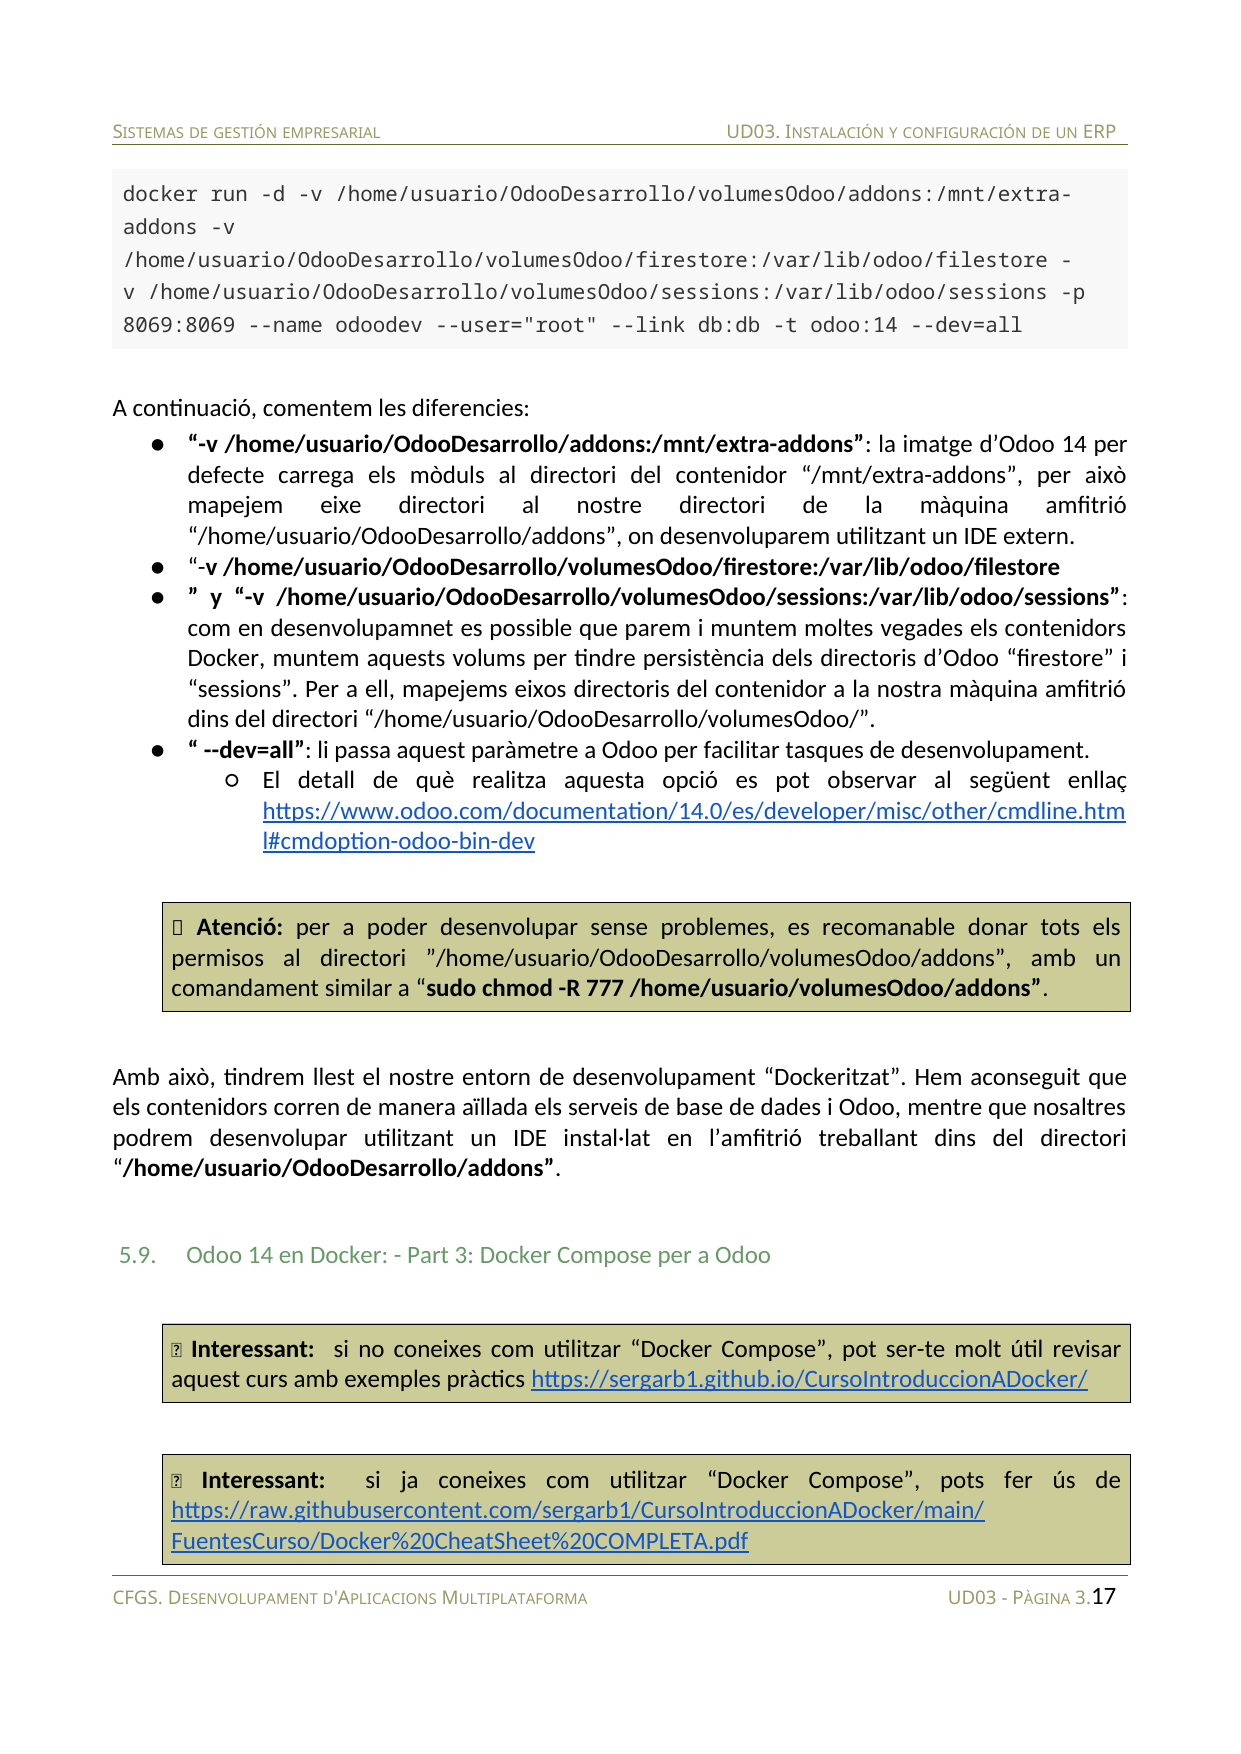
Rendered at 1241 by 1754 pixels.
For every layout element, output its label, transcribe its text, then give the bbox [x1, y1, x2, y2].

text A continuació, comentem les diferencies: [112, 392, 1128, 422]
text ❕ Atenció: per a poder desenvolupar sense problemes, es recomanable donar tots els permisos al directori ”/home/usuario/OdooDesarrollo/volumesOdoo/addons”, amb un comandament similar a “sudo chmod -R 777 /home/usuario/volumesOdoo/addons”. [163, 903, 1130, 1011]
table_header docker run -d -v /home/usuario/OdooDesarrollo/volumesOdoo/addons:/mnt/extra-addons -v /home/usuario/OdooDesarrollo/volumesOdoo/firestore:/var/lib/odoo/filestore -v /home/usuario/OdooDesarrollo/volumesOdoo/sessions:/var/lib/odoo/sessions -p 8069:8069 --name odoodev --user="root" --link db:db -t odoo:14 --dev=all [112, 169, 1128, 349]
list “-v /home/usuario/OdooDesarrollo/volumesOdoo/firestore:/var/lib/odoo/filestore [150, 551, 1128, 581]
list El detall de què realitza aquesta opció es pot observar al següent enllaç https://www.odoo.com/documentation/14.0/es/developer/misc/other/cmdline.html#cmdoption-odoo-bin-dev [225, 764, 1128, 856]
list “-v /home/usuario/OdooDesarrollo/addons:/mnt/extra-addons”: la imatge d’Odoo 14 per defecte carrega els mòduls al directori del contenidor “/mnt/extra-addons”, per això mapejem eixe directori al nostre directori de la màquina amfitrió “/home/usuario/OdooDesarrollo/addons”, on desenvoluparem utilitzant un IDE extern. [150, 429, 1128, 551]
text 💬 Interessant: si ja coneixes com utilitzar “Docker Compose”, pots fer ús de https://raw.githubusercontent.com/sergarb1/CursoIntroduccionADocker/main/FuentesCurso/Docker%20CheatSheet%20COMPLETA.pdf [163, 1455, 1130, 1564]
text 💬 Interessant: si no coneixes com utilitzar “Docker Compose”, pot ser-te molt útil revisar aquest curs amb exemples pràctics https://sergarb1.github.io/CursoIntroduccionADocker/ [163, 1325, 1130, 1402]
text Amb això, tindrem llest el nostre entorn de desenvolupament “Dockeritzat”. Hem aconseguit que els contenidors corren de manera aïllada els serveis de base de dades i Odoo, mentre que nosaltres podrem desenvolupar utilitzant un IDE instal·lat en l’amfitrió treballant dins del directori “/home/usuario/OdooDesarrollo/addons”. [112, 1061, 1128, 1183]
list “ --dev=all”: li passa aquest paràmetre a Odoo per facilitar tasques de desenvolupament. [150, 734, 1128, 764]
list ” y “-v /home/usuario/OdooDesarrollo/volumesOdoo/sessions:/var/lib/odoo/sessions”: com en desenvolupamnet es possible que parem i muntem moltes vegades els contenidors Docker, muntem aquests volums per tindre persistència dels directoris d’Odoo “firestore” i “sessions”. Per a ell, mapejems eixos directoris del contenidor a la nostra màquina amfitrió dins del directori “/home/usuario/OdooDesarrollo/volumesOdoo/”. [150, 581, 1128, 734]
subtitle Odoo 14 en Docker: - Part 3: Docker Compose per a Odoo [156, 1239, 1128, 1269]
